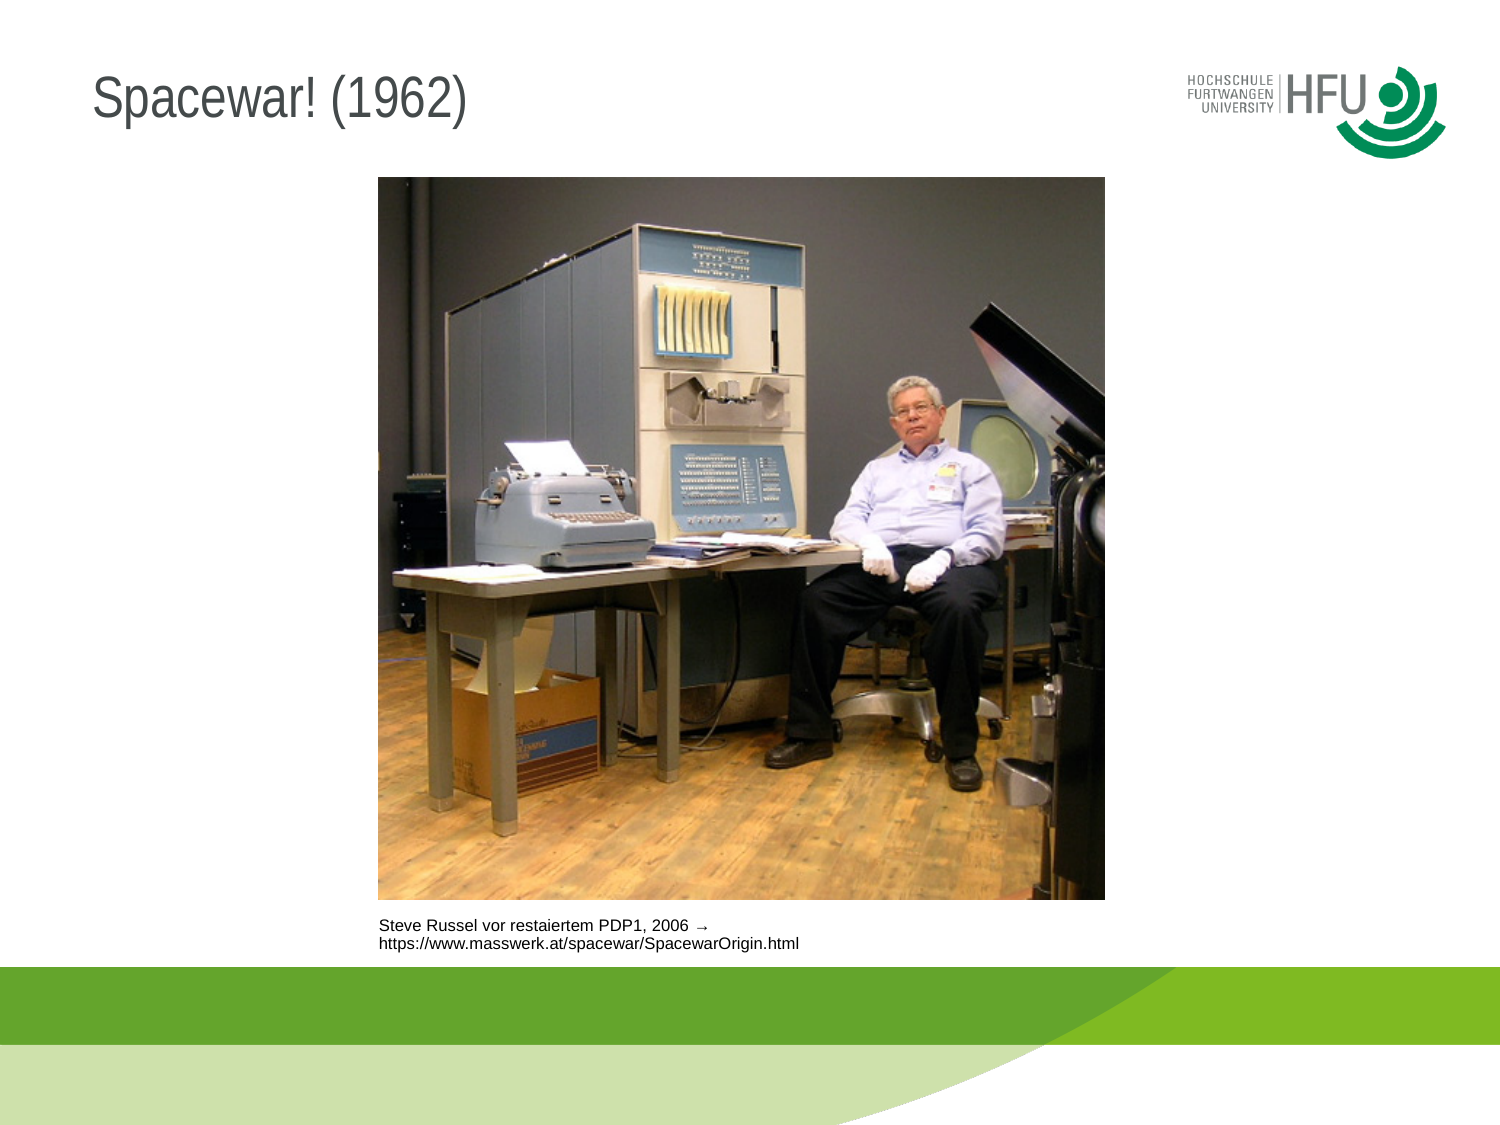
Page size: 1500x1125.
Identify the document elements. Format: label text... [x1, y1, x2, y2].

picture [378, 177, 1105, 900]
title Spacewar! (1962) [77, 64, 1353, 153]
text_box Steve Russel vor restaiertem PDP1, 2006 → https://www.masswerk.at/spacewar/SpacewarOrigin.html [364, 908, 1276, 961]
picture [0, 967, 1500, 1125]
picture [1166, 53, 1454, 164]
